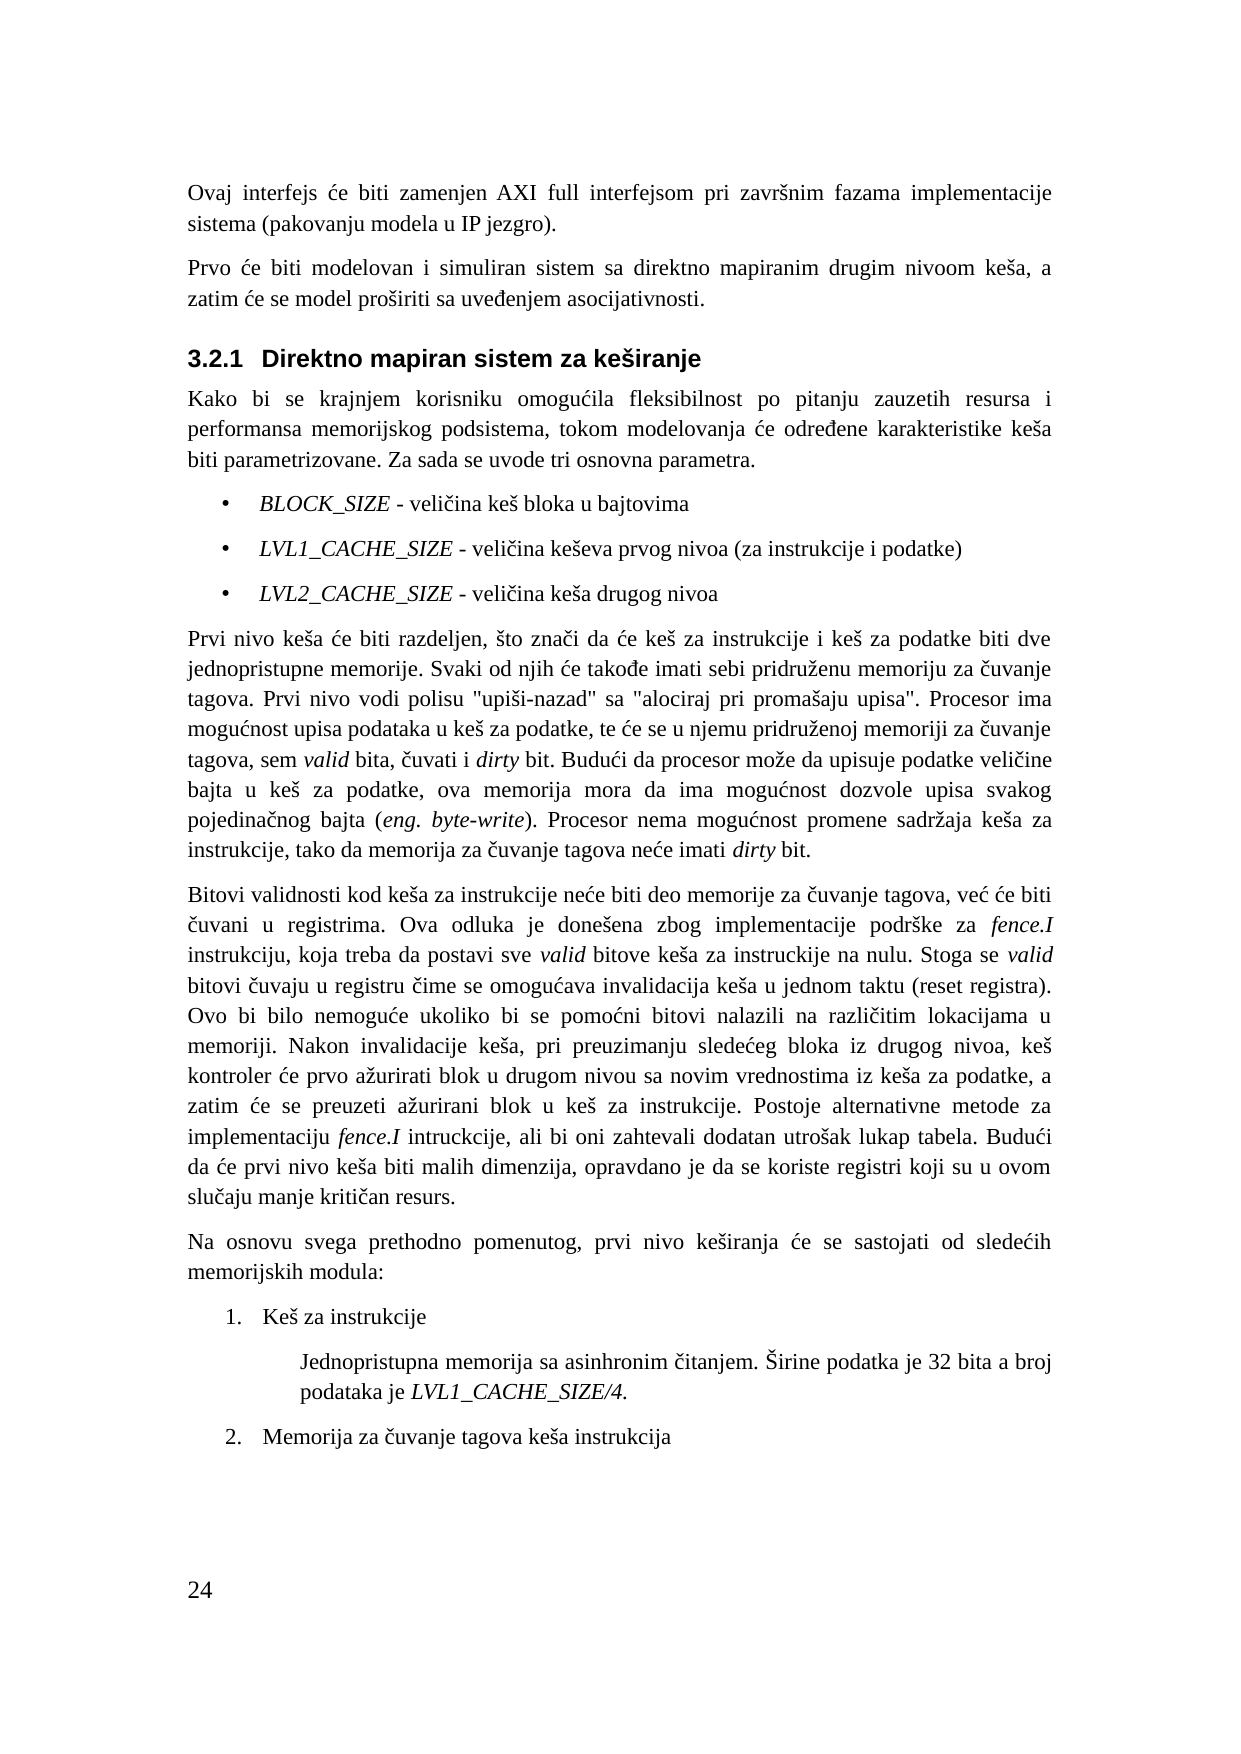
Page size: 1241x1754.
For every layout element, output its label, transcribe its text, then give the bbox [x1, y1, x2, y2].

list LVL2_CACHE_SIZE - veličina keša drugog nivoa [222, 580, 1053, 606]
text Bitovi validnosti kod keša za instrukcije neće biti deo memorije za čuvanje tagova, već će biti čuvani u registrima. Ova odluka je donešena zbog implementacije podrške za fence.I instrukciju, koja treba da postavi sve valid bitove keša za instruckije na nulu. Stoga se valid bitovi čuvaju u registru čime se omogućava invalidacija keša u jednom taktu (reset registra). Ovo bi bilo nemoguće ukoliko bi se pomoćni bitovi nalazili na različitim lokacijama u memoriji. Nakon invalidacije keša, pri preuzimanju sledećeg bloka iz drugog nivoa, keš kontroler će prvo ažurirati blok u drugom nivou sa novim vrednostima iz keša za podatke, a zatim će se preuzeti ažurirani blok u keš za instrukcije. Postoje alternativne metode za implementaciju fence.I intruckcije, ali bi oni zahtevali dodatan utrošak lukap tabela. Budući da će prvi nivo keša biti malih dimenzija, opravdano je da se koriste registri koji su u ovom slučaju manje kritičan resurs. [187, 881, 1053, 1209]
text Na osnovu svega prethodno pomenutog, prvi nivo keširanja će se sastojati od sledećih memorijskih modula: [187, 1228, 1053, 1284]
list Jednopristupna memorija sa asinhronim čitanjem. Širine podatka je 32 bita a broj podataka je LVL1_CACHE_SIZE/4. [262, 1348, 1053, 1404]
text Prvo će biti modelovan i simuliran sistem sa direktno mapiranim drugim nivoom keša, a zatim će se model proširiti sa uveđenjem asocijativnosti. [187, 254, 1053, 311]
text Kako bi se krajnjem korisniku omogućila fleksibilnost po pitanju zauzetih resursa i performansa memorijskog podsistema, tokom modelovanja će određene karakteristike keša biti parametrizovane. Za sada se uvode tri osnovna parametra. [187, 385, 1053, 472]
text Ovaj interfejs će biti zamenjen AXI full interfejsom pri završnim fazama implementacije sistema (pakovanju modela u IP jezgro). [187, 179, 1053, 236]
list BLOCK_SIZE - veličina keš bloka u bajtovima [222, 491, 1053, 517]
list LVL1_CACHE_SIZE - veličina keševa prvog nivoa (za instrukcije i podatke) [222, 535, 1053, 562]
list Memorija za čuvanje tagova keša instrukcija [225, 1423, 1053, 1449]
list Keš za instrukcije [225, 1303, 1053, 1329]
subtitle Direktno mapiran sistem za keširanje [187, 344, 1053, 373]
text Prvi nivo keša će biti razdeljen, što znači da će keš za instrukcije i keš za podatke biti dve jednopristupne memorije. Svaki od njih će takođe imati sebi pridruženu memoriju za čuvanje tagova. Prvi nivo vodi polisu "upiši-nazad" sa "alociraj pri promašaju upisa". Procesor ima mogućnost upisa podataka u keš za podatke, te će se u njemu pridruženoj memoriji za čuvanje tagova, sem valid bita, čuvati i dirty bit. Budući da procesor može da upisuje podatke veličine bajta u keš za podatke, ova memorija mora da ima mogućnost dozvole upisa svakog pojedinačnog bajta (eng. byte-write). Procesor nema mogućnost promene sadržaja keša za instrukcije, tako da memorija za čuvanje tagova neće imati dirty bit. [187, 625, 1053, 863]
